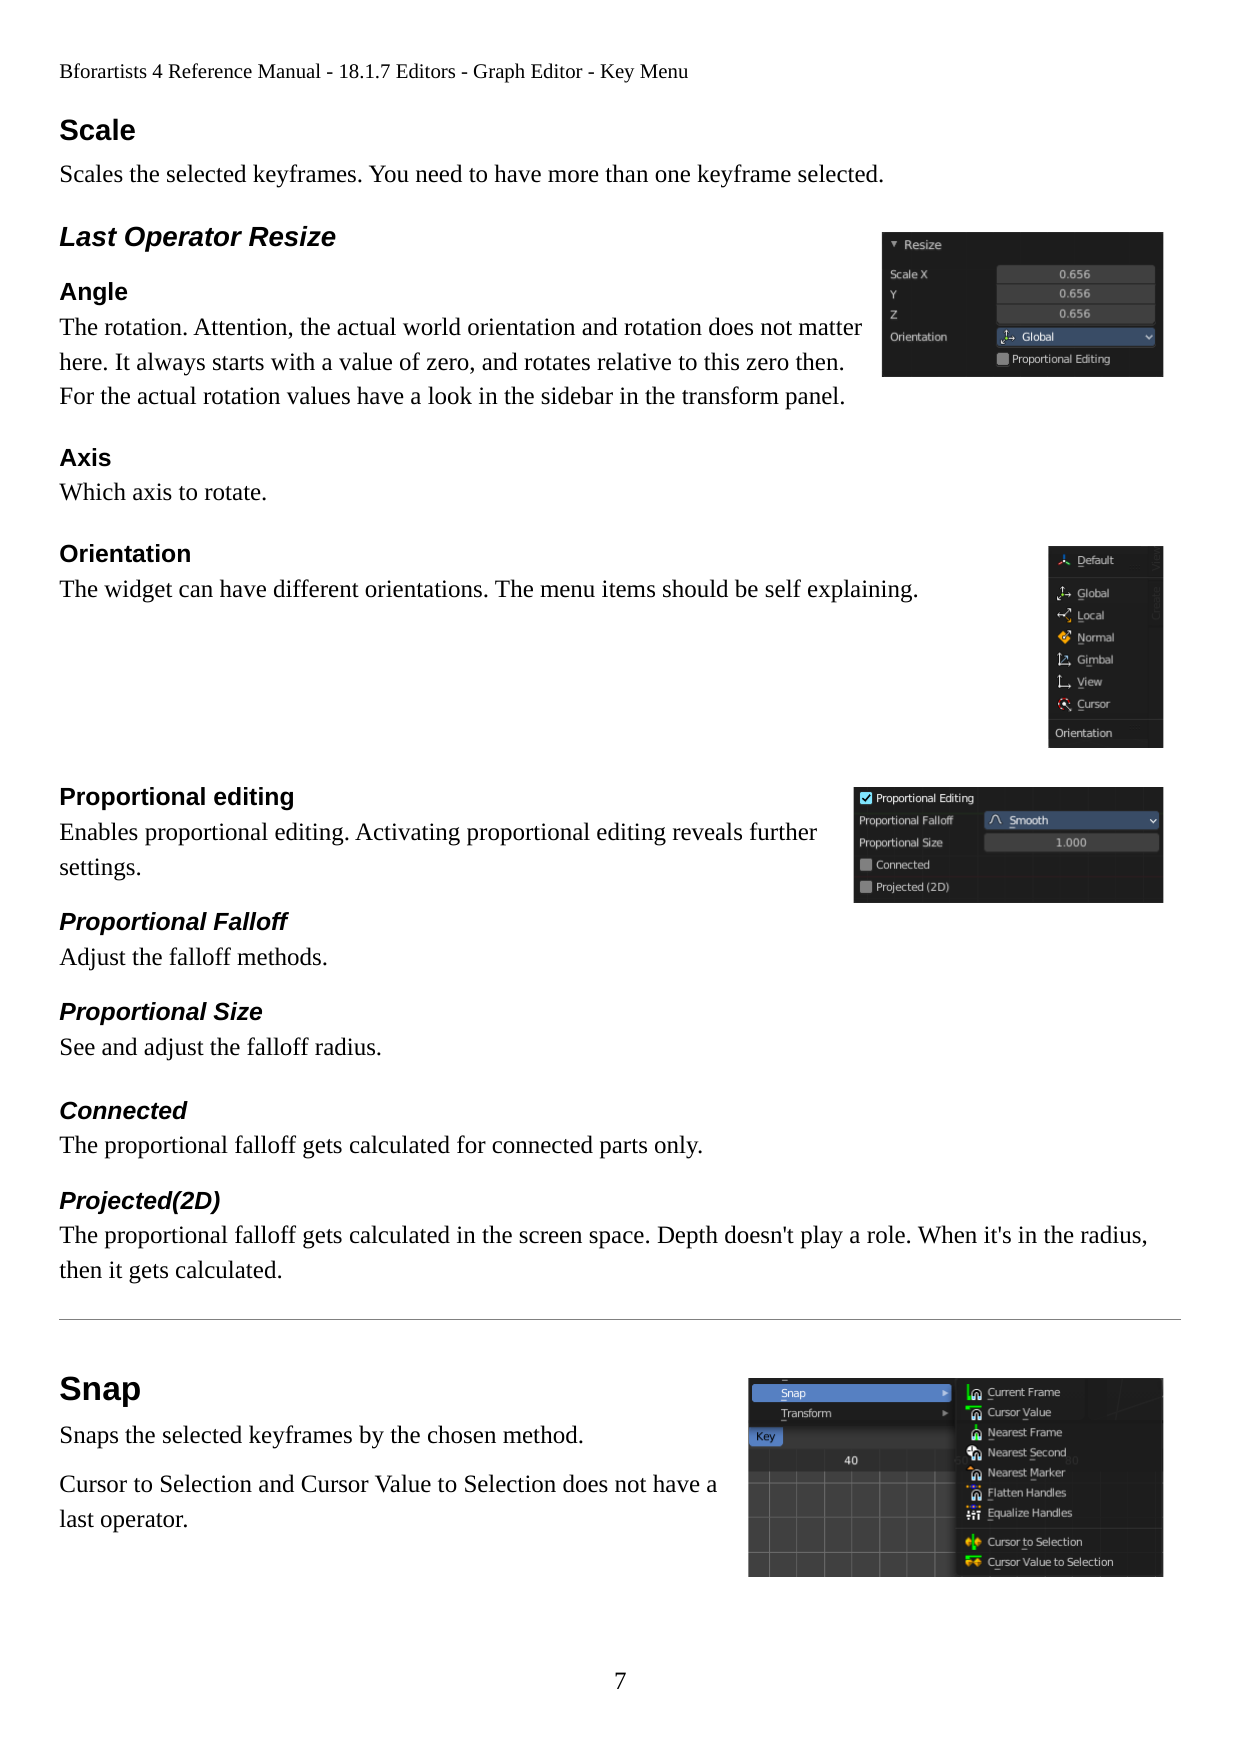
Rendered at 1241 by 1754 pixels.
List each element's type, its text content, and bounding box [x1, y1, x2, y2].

subtitle Snap [59, 1369, 1181, 1408]
text Adjust the falloff methods. [59, 942, 1181, 971]
text The rotation. Attention, the actual world orientation and rotation does not matter here. It always starts with a value of zero, and rotates relative to this zero then. For the actual rotation values have a look in the sidebar in the transform panel. [59, 312, 1181, 410]
subtitle Proportional Falloff [59, 907, 1181, 936]
text The widget can have different orientations. The menu items should be self explaining. [59, 574, 1048, 602]
picture [748, 1378, 1164, 1577]
subtitle Projected(2D) [59, 1186, 1181, 1214]
subtitle Scale [59, 113, 1181, 146]
picture [1048, 546, 1164, 748]
subtitle Proportional Size [59, 997, 1181, 1026]
subtitle Connected [59, 1096, 1181, 1124]
text Snaps the selected keyframes by the chosen method. [59, 1420, 748, 1449]
text Cursor to Selection and Cursor Value to Selection does not have a last operator. [59, 1469, 748, 1533]
text The proportional falloff gets calculated for connected parts only. [59, 1131, 1181, 1159]
subtitle Proportional editing [59, 782, 1181, 811]
subtitle Axis [59, 443, 1181, 471]
picture [881, 232, 1164, 377]
subtitle [1164, 277, 1181, 306]
subtitle Last Operator Resize [59, 220, 1181, 252]
text Scales the selected keyframes. You need to have more than one keyframe selected. [59, 159, 1181, 188]
text Which axis to rotate. [59, 477, 1181, 506]
subtitle Angle [59, 277, 881, 306]
text See and adjust the falloff radius. [59, 1032, 1181, 1061]
text Enables proportional editing. Activating proportional editing reveals further settings. [59, 817, 853, 881]
subtitle Orientation [59, 539, 1181, 567]
text The proportional falloff gets calculated in the screen space. Depth doesn't play a role. When it's in the radius, then it gets calculated. [59, 1221, 1181, 1284]
picture [853, 787, 1164, 903]
